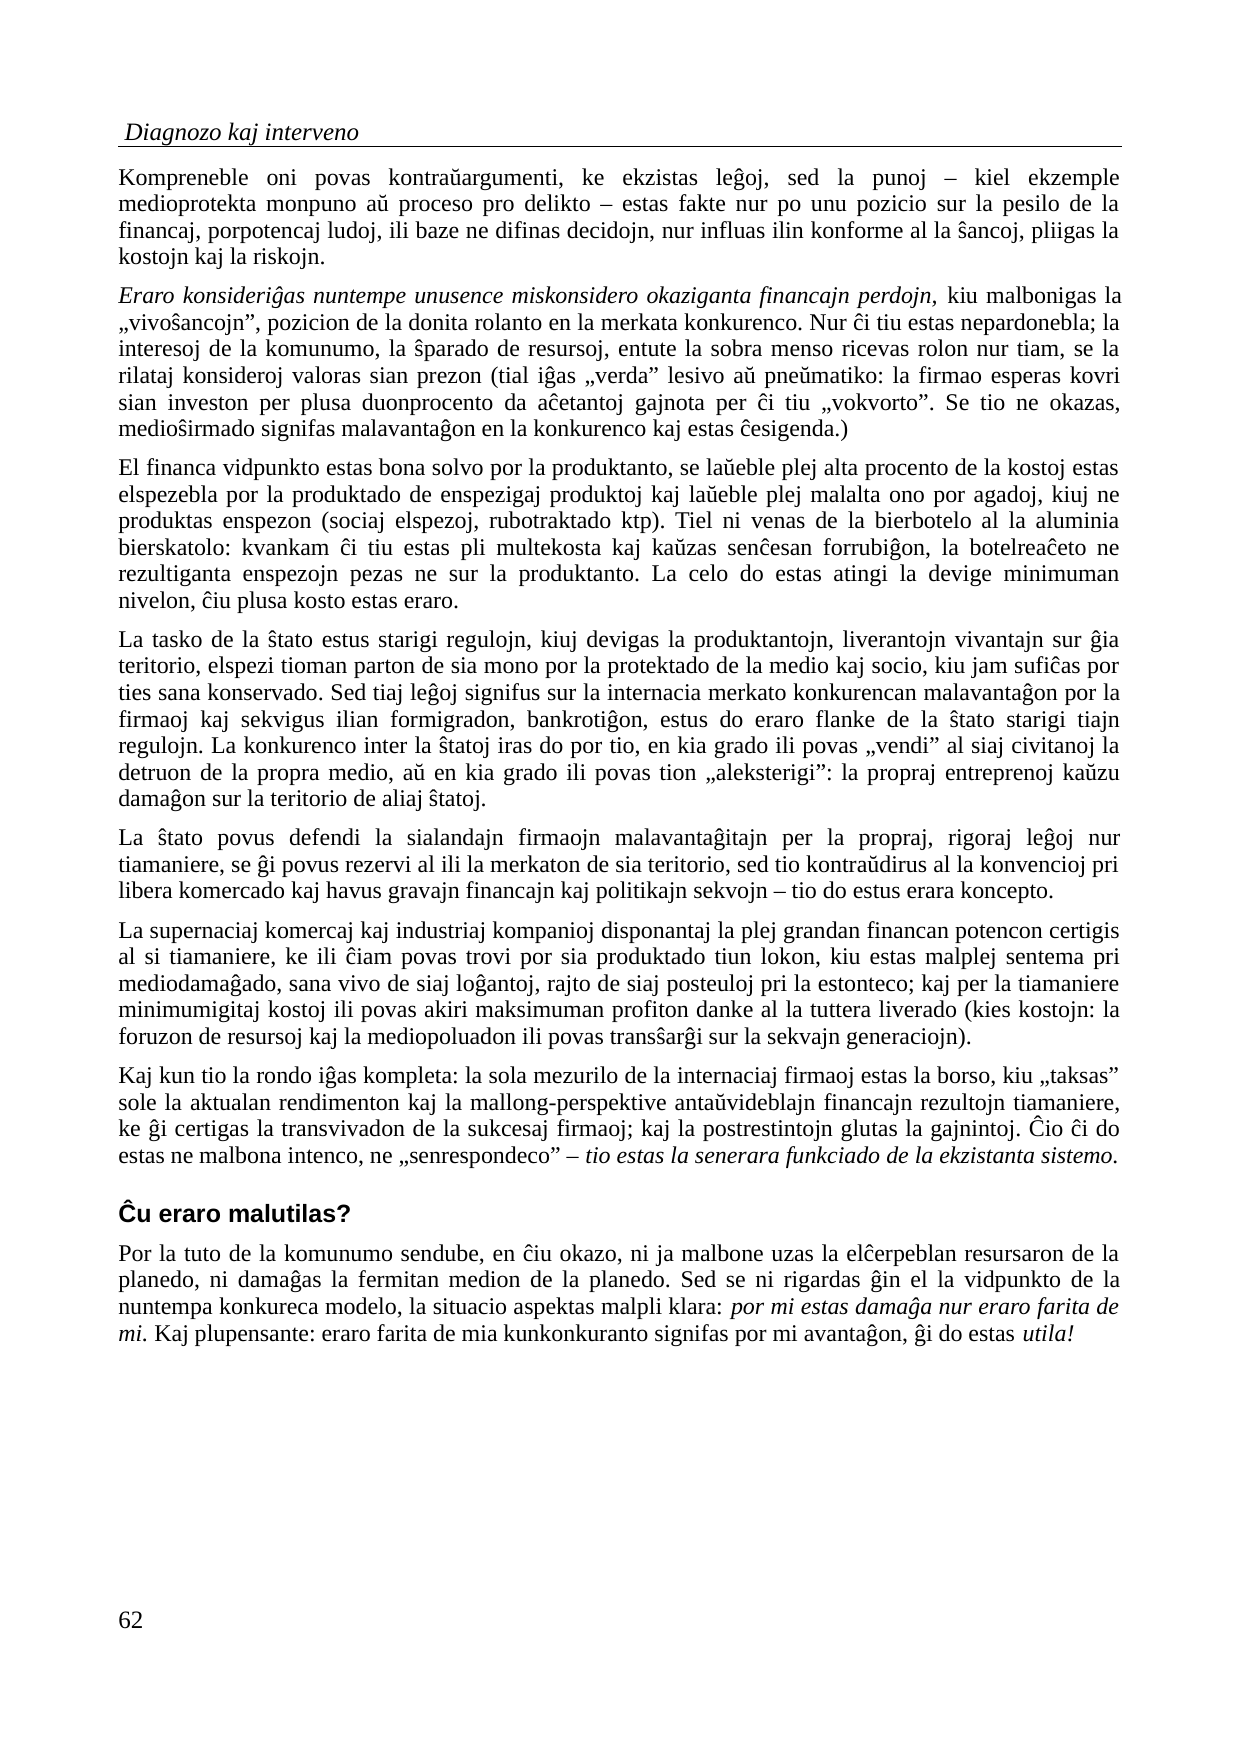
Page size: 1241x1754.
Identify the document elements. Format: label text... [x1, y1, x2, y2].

subtitle Ĉu eraro malutilas? [118, 1200, 1122, 1228]
text La tasko de la ŝtato estus starigi regulojn, kiuj devigas la produktantojn, liverantojn vivantajn sur ĝia teritorio, elspezi tioman parton de sia mono por la protektado de la medio kaj socio, kiu jam sufiĉas por ties sana konservado. Sed tiaj leĝoj signifus sur la internacia merkato konkurencan malavantaĝon por la firmaoj kaj sekvigus ilian formigradon, bankrotiĝon, estus do eraro flanke de la ŝtato starigi tiajn regulojn. La konkurenco inter la ŝtatoj iras do por tio, en kia grado ili povas „vendi” al siaj civitanoj la detruon de la propra medio, aŭ en kia grado ili povas tion „aleksterigi”: la propraj entreprenoj kaŭzu damaĝon sur la teritorio de aliaj ŝtatoj. [118, 626, 1122, 812]
text Por la tuto de la komunumo sendube, en ĉiu okazo, ni ja malbone uzas la elĉerpeblan resursaron de la planedo, ni damaĝas la fermitan medion de la planedo. Sed se ni rigardas ĝin el la vidpunkto de la nuntempa konkureca modelo, la situacio aspektas malpli klara: por mi estas damaĝa nur eraro farita de mi. Kaj plupensante: eraro farita de mia kunkonkuranto signifas por mi avantaĝon, ĝi do estas utila! [118, 1240, 1122, 1346]
text La ŝtato povus defendi la sialandajn firmaojn malavantaĝitajn per la propraj, rigoraj leĝoj nur tiamaniere, se ĝi povus rezervi al ili la merkaton de sia teritorio, sed tio kontraŭdirus al la konvencioj pri libera komercado kaj havus gravajn financajn kaj politikajn sekvojn – tio do estus erara koncepto. [118, 824, 1122, 904]
text La supernaciaj komercaj kaj industriaj kompanioj disponantaj la plej grandan financan potencon certigis al si tiamaniere, ke ili ĉiam povas trovi por sia produktado tiun lokon, kiu estas malplej sentema pri mediodamaĝado, sana vivo de siaj loĝantoj, rajto de siaj posteuloj pri la estonteco; kaj per la tiamaniere minimumigitaj kostoj ili povas akiri maksimuman profiton danke al la tuttera liverado (kies kostojn: la foruzon de resursoj kaj la mediopoluadon ili povas transŝarĝi sur la sekvajn generaciojn). [118, 917, 1122, 1049]
text Eraro konsideriĝas nuntempe unusence miskonsidero okaziganta financajn perdojn, kiu malbonigas la „vivoŝancojn”, pozicion de la donita rolanto en la merkata konkurenco. Nur ĉi tiu estas nepardonebla; la interesoj de la komunumo, la ŝparado de resursoj, entute la sobra menso ricevas rolon nur tiam, se la rilataj konsideroj valoras sian prezon (tial iĝas „verda” lesivo aŭ pneŭmatiko: la firmao esperas kovri sian investon per plusa duonprocento da aĉetantoj gajnota per ĉi tiu „vokvorto”. Se tio ne okazas, medioŝirmado signifas malavantaĝon en la konkurenco kaj estas ĉesigenda.) [118, 282, 1122, 442]
text El financa vidpunkto estas bona solvo por la produktanto, se laŭeble plej alta procento de la kostoj estas elspezebla por la produktado de enspezigaj produktoj kaj laŭeble plej malalta ono por agadoj, kiuj ne produktas enspezon (sociaj elspezoj, rubotraktado ktp). Tiel ni venas de la bierbotelo al la aluminia bierskatolo: kvankam ĉi tiu estas pli multekosta kaj kaŭzas senĉesan forrubiĝon, la botelreaĉeto ne rezultiganta enspezojn pezas ne sur la produktanto. La celo do estas atingi la devige minimuman nivelon, ĉiu plusa kosto estas eraro. [118, 454, 1122, 614]
text Kaj kun tio la rondo iĝas kompleta: la sola mezurilo de la internaciaj firmaoj estas la borso, kiu „taksas” sole la aktualan rendimenton kaj la mallong-perspektive antaŭvideblajn financajn rezultojn tiamaniere, ke ĝi certigas la transvivadon de la sukcesaj firmaoj; kaj la postrestintojn glutas la gajnintoj. Ĉio ĉi do estas ne malbona intenco, ne „senrespondeco” – tio estas la senerara funkciado de la ekzistanta sistemo. [118, 1062, 1122, 1168]
text Kompreneble oni povas kontraŭargumenti, ke ekzistas leĝoj, sed la punoj – kiel ekzemple medioprotekta monpuno aŭ proceso pro delikto – estas fakte nur po unu pozicio sur la pesilo de la financaj, porpotencaj ludoj, ili baze ne difinas decidojn, nur influas ilin konforme al la ŝancoj, pliigas la kostojn kaj la riskojn. [118, 164, 1122, 270]
